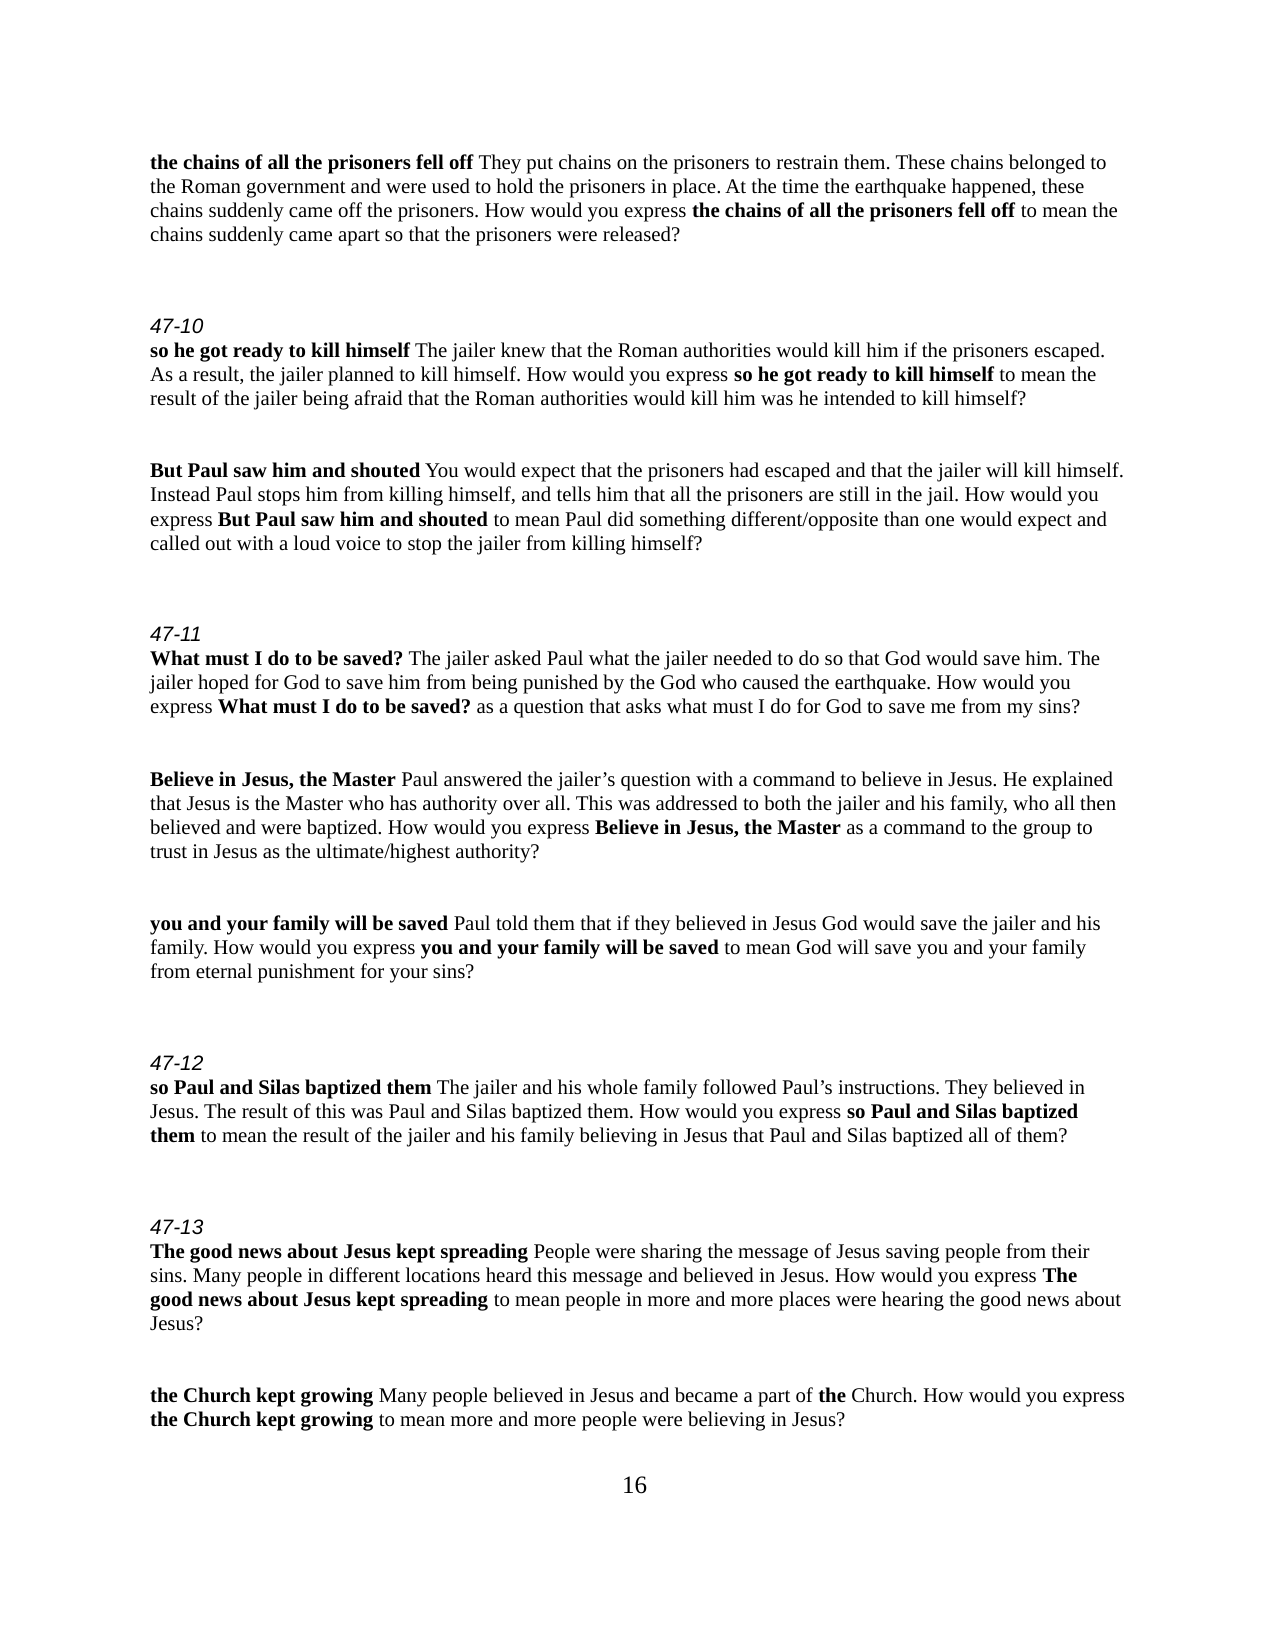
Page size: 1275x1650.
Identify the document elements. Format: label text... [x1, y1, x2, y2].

text so he got ready to kill himself The jailer knew that the Roman authorities would kill him if the prisoners escaped. As a result, the jailer planned to kill himself. How would you express so he got ready to kill himself to mean the result of the jailer being afraid that the Roman authorities would kill him was he intended to kill himself? [150, 338, 1125, 410]
text Believe in Jesus, the Master Paul answered the jailer’s question with a command to believe in Jesus. He explained that Jesus is the Master who has authority over all. This was addressed to both the jailer and his family, who all then believed and were baptized. How would you express Believe in Jesus, the Master as a command to the group to trust in Jesus as the ultimate/highest authority? [150, 767, 1125, 863]
text What must I do to be saved? The jailer asked Paul what the jailer needed to do so that God would save him. The jailer hoped for God to save him from being punished by the God who caused the earthquake. How would you express What must I do to be saved? as a question that asks what must I do for God to save me from my sins? [150, 646, 1125, 718]
text you and your family will be saved Paul told them that if they believed in Jesus God would save the jailer and his family. How would you express you and your family will be saved to mean God will save you and your family from eternal punishment for your sins? [150, 911, 1125, 983]
text But Paul saw him and shouted You would expect that the prisoners had escaped and that the jailer will kill himself. Instead Paul stops him from killing himself, and tells him that all the prisoners are still in the jail. How would you express But Paul saw him and shouted to mean Paul did something different/opposite than one would expect and called out with a loud voice to stop the jailer from killing himself? [150, 458, 1125, 554]
text so Paul and Silas baptized them The jailer and his whole family followed Paul’s instructions. They believed in Jesus. The result of this was Paul and Silas baptized them. How would you express so Paul and Silas baptized them to mean the result of the jailer and his family believing in Jesus that Paul and Silas baptized all of them? [150, 1075, 1125, 1147]
subtitle 47-10 [150, 314, 1125, 338]
subtitle 47-12 [150, 1051, 1125, 1075]
subtitle 47-11 [150, 622, 1125, 646]
text the chains of all the prisoners fell off They put chains on the prisoners to restrain them. These chains belonged to the Roman government and were used to hold the prisoners in place. At the time the earthquake happened, these chains suddenly came off the prisoners. How would you express the chains of all the prisoners fell off to mean the chains suddenly came apart so that the prisoners were released? [150, 150, 1125, 246]
subtitle 47-13 [150, 1215, 1125, 1239]
text the Church kept growing Many people believed in Jesus and became a part of the Church. How would you express the Church kept growing to mean more and more people were believing in Jesus? [150, 1383, 1125, 1431]
text The good news about Jesus kept spreading People were sharing the message of Jesus saving people from their sins. Many people in different locations heard this message and believed in Jesus. How would you express The good news about Jesus kept spreading to mean people in more and more places were hearing the good news about Jesus? [150, 1239, 1125, 1335]
